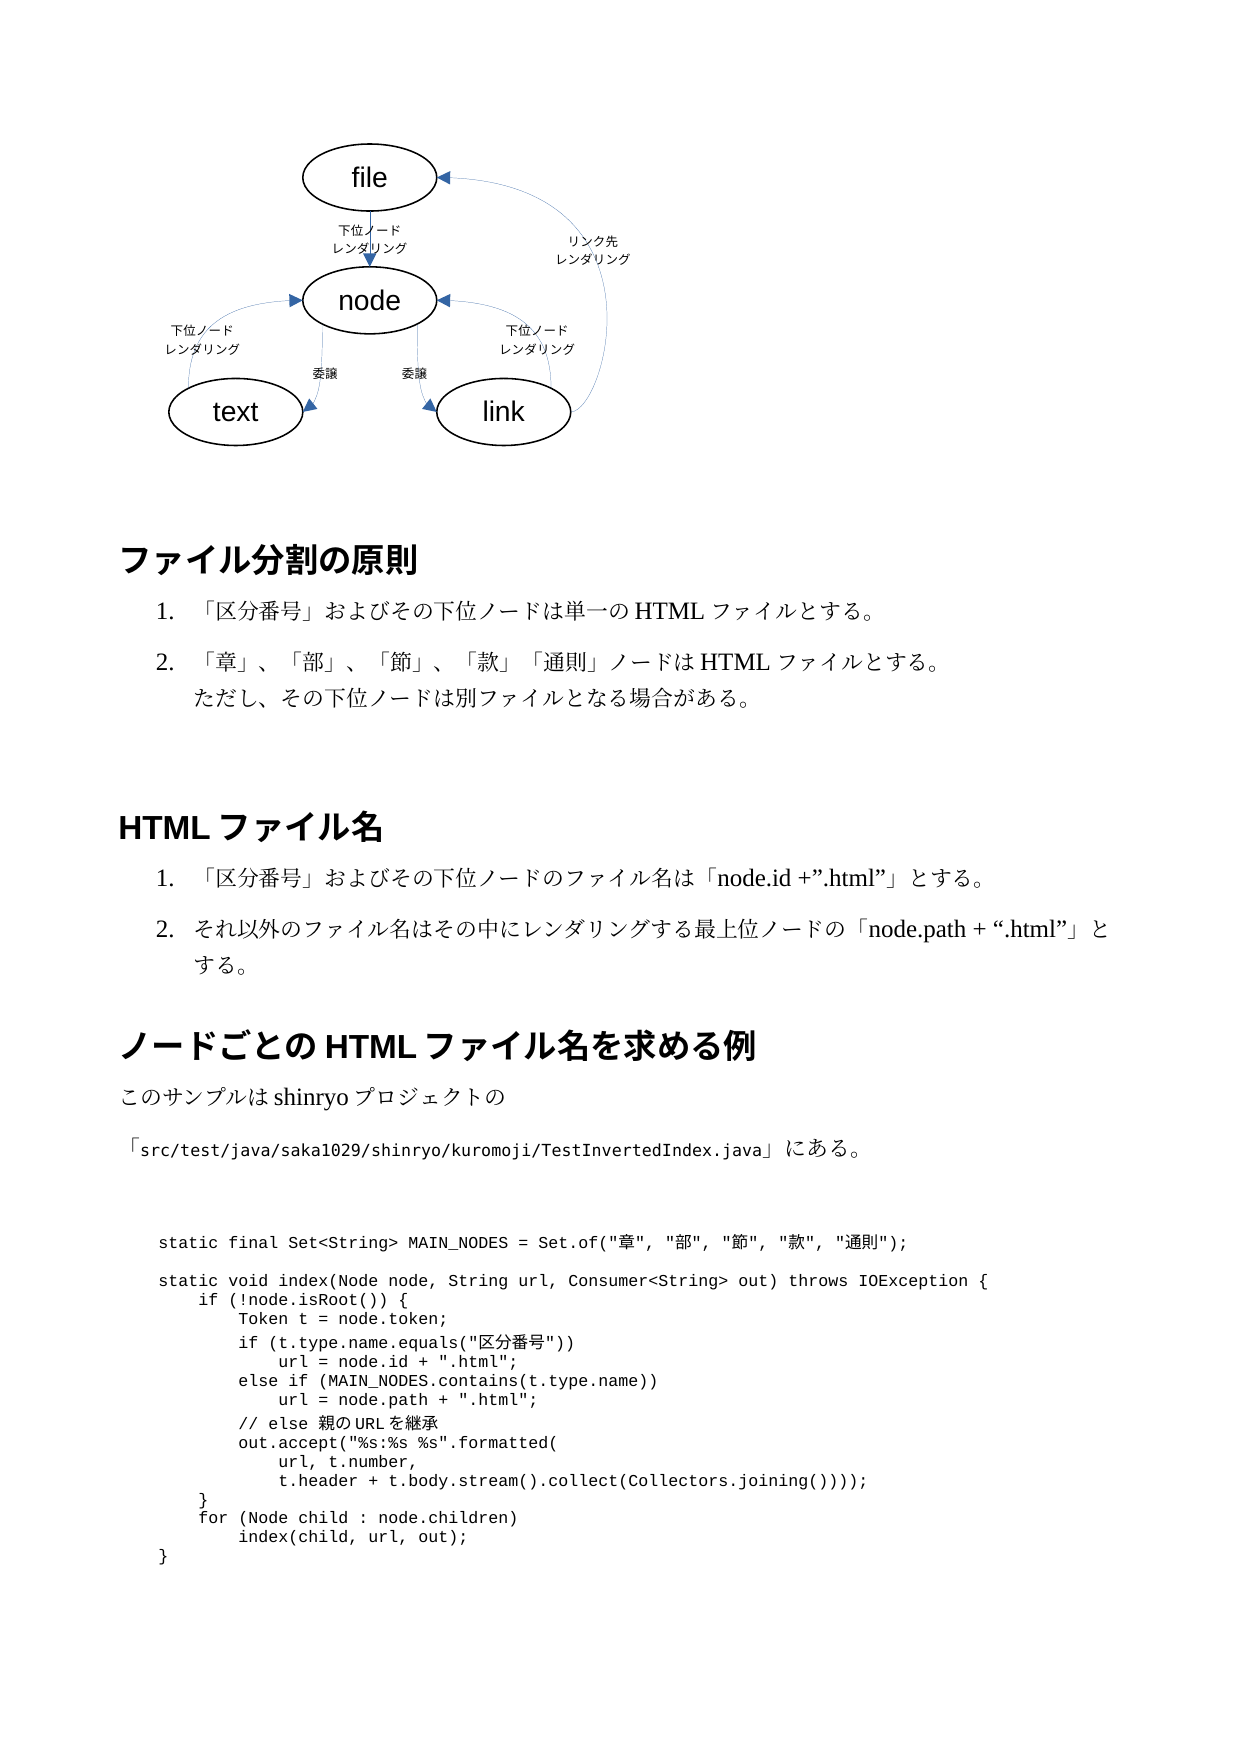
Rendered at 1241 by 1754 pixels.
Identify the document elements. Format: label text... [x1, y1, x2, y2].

text } [118, 1491, 1122, 1510]
text Token t = node.token; [118, 1310, 1122, 1329]
text index(child, url, out); [118, 1529, 1122, 1548]
text // else 親のURLを継承 [118, 1410, 1122, 1434]
text url, t.number, [118, 1453, 1122, 1472]
text url = node.path + ".html"; [118, 1391, 1122, 1410]
text static final Set<String> MAIN_NODES = Set.of("章", "部", "節", "款", "通則"); [118, 1229, 1122, 1254]
text 「src/test/java/saka1029/shinryo/kuromoji/TestInvertedIndex.java」にある。 [118, 1131, 1122, 1162]
list 「章」、「部」、「節」、「款」「通則」ノードはHTMLファイルとする。 ただし、その下位ノードは別ファイルとなる場合がある。 [156, 645, 1122, 713]
text このサンプルはshinryoプロジェクトの [118, 1080, 1122, 1112]
text t.header + t.body.stream().collect(Collectors.joining()))); [118, 1472, 1122, 1491]
text else if (MAIN_NODES.contains(t.type.name)) [118, 1372, 1122, 1391]
subtitle HTMLファイル名 [118, 800, 1122, 849]
list 「区分番号」およびその下位ノードのファイル名は「node.id +”.html”」とする。 [156, 861, 1122, 893]
text url = node.id + ".html"; [118, 1353, 1122, 1372]
text for (Node child : node.children) [118, 1510, 1122, 1529]
text if (!node.isRoot()) { [118, 1291, 1122, 1310]
text if (t.type.name.equals("区分番号")) [118, 1329, 1122, 1353]
list 「区分番号」およびその下位ノードは単一のHTMLファイルとする。 [156, 594, 1122, 626]
text } [118, 1548, 1122, 1566]
text static void index(Node node, String url, Consumer<String> out) throws IOException { [118, 1273, 1122, 1291]
subtitle ファイル分割の原則 [118, 534, 1122, 582]
text out.accept("%s:%s %s".formatted( [118, 1434, 1122, 1453]
subtitle ノードごとのHTMLファイル名を求める例 [118, 1019, 1122, 1068]
list それ以外のファイル名はその中にレンダリングする最上位ノードの「node.path + “.html”」とする。 [156, 912, 1122, 979]
